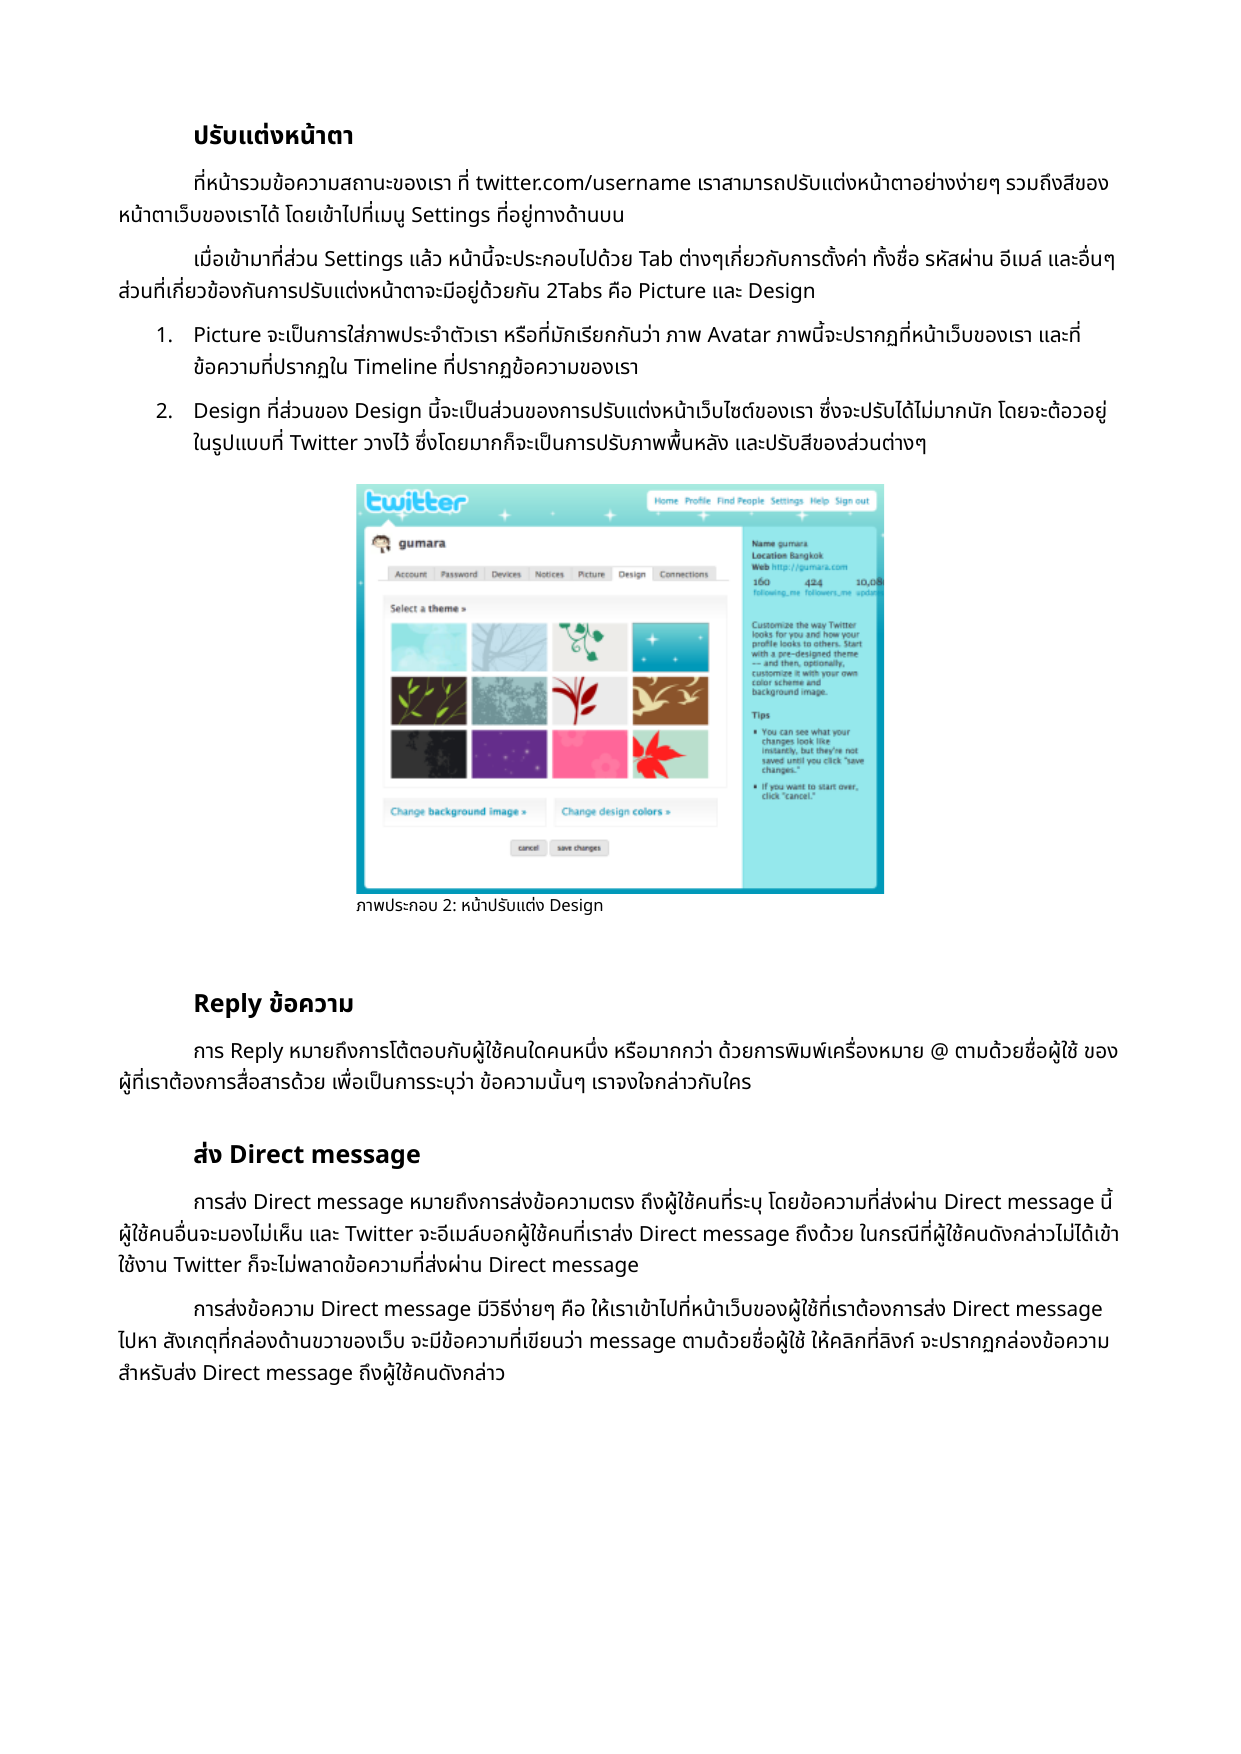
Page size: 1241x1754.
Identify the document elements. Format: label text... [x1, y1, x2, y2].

subtitle Reply ข้อความ [118, 985, 1122, 1023]
text ภาพประกอบ 2: หน้าปรับแต่ง Design [356, 894, 884, 919]
subtitle ปรับแต่งหน้าตา [118, 118, 1122, 156]
text เมื่อเข้ามาที่ส่วน Settings แล้ว หน้านี้จะประกอบไปด้วย Tab ต่างๆเกี่ยวกับการตั้งค่า ทั้งชื่อ รหัสผ่าน อีเมล์ และอื่นๆ ส่วนที่เกี่ยวข้องกันการปรับแต่งหน้าตาจะมีอยู่ด้วยกัน 2Tabs คือ Picture และ Design [118, 244, 1122, 308]
text การส่ง Direct message หมายถึงการส่งข้อความตรง ถึงผู้ใช้คนที่ระบุ โดยข้อความที่ส่งผ่าน Direct message นี้ ผู้ใช้คนอื่นจะมองไม่เห็น และ Twitter จะอีเมล์บอกผู้ใช้คนที่เราส่ง Direct message ถึงด้วย ในกรณีที่ผู้ใช้คนดังกล่าวไม่ได้เข้าใช้งาน Twitter ก็จะไม่พลาดข้อความที่ส่งผ่าน Direct message [118, 1187, 1122, 1282]
text การส่งข้อความ Direct message มีวิธีง่ายๆ คือ ให้เราเข้าไปที่หน้าเว็บของผู้ใช้ที่เราต้องการส่ง Direct message ไปหา สังเกตุที่กล่องด้านขวาของเว็บ จะมีข้อความที่เขียนว่า message ตามด้วยชื่อผู้ใช้ ให้คลิกที่ลิงก์ จะปรากฏกล่องข้อความสำหรับส่ง Direct message ถึงผู้ใช้คนดังกล่าว [118, 1294, 1122, 1389]
text การ Reply หมายถึงการโต้ตอบกับผู้ใช้คนใดคนหนึ่ง หรือมากกว่า ด้วยการพิมพ์เครื่องหมาย @ ตามด้วยชื่อผู้ใช้ ของผู้ที่เราต้องการสื่อสารด้วย เพื่อเป็นการระบุว่า ข้อความนั้นๆ เราจงใจกล่าวกับใคร [118, 1036, 1122, 1099]
list Design ที่ส่วนของ Design นี้จะเป็นส่วนของการปรับแต่งหน้าเว็บไซต์ของเรา ซึ่งจะปรับได้ไม่มากนัก โดยจะต้อวอยู่ในรูปแบบที่ Twitter วางไว้ ซึ่งโดยมากก็จะเป็นการปรับภาพพื้นหลัง และปรับสีของส่วนต่างๆ [156, 396, 1122, 459]
picture [356, 484, 885, 894]
list Picture จะเป็นการใส่ภาพประจำตัวเรา หรือที่มักเรียกกันว่า ภาพ Avatar ภาพนี้จะปรากฏที่หน้าเว็บของเรา และที่ข้อความที่ปรากฏใน Timeline ที่ปรากฏข้อความของเรา [156, 320, 1122, 383]
subtitle ส่ง Direct message [118, 1136, 1122, 1174]
text ที่หน้ารวมข้อความสถานะของเรา ที่ twitter.com/username เราสามารถปรับแต่งหน้าตาอย่างง่ายๆ รวมถึงสีของหน้าตาเว็บของเราได้ โดยเข้าไปที่เมนู Settings ที่อยู่ทางด้านบน [118, 168, 1122, 232]
